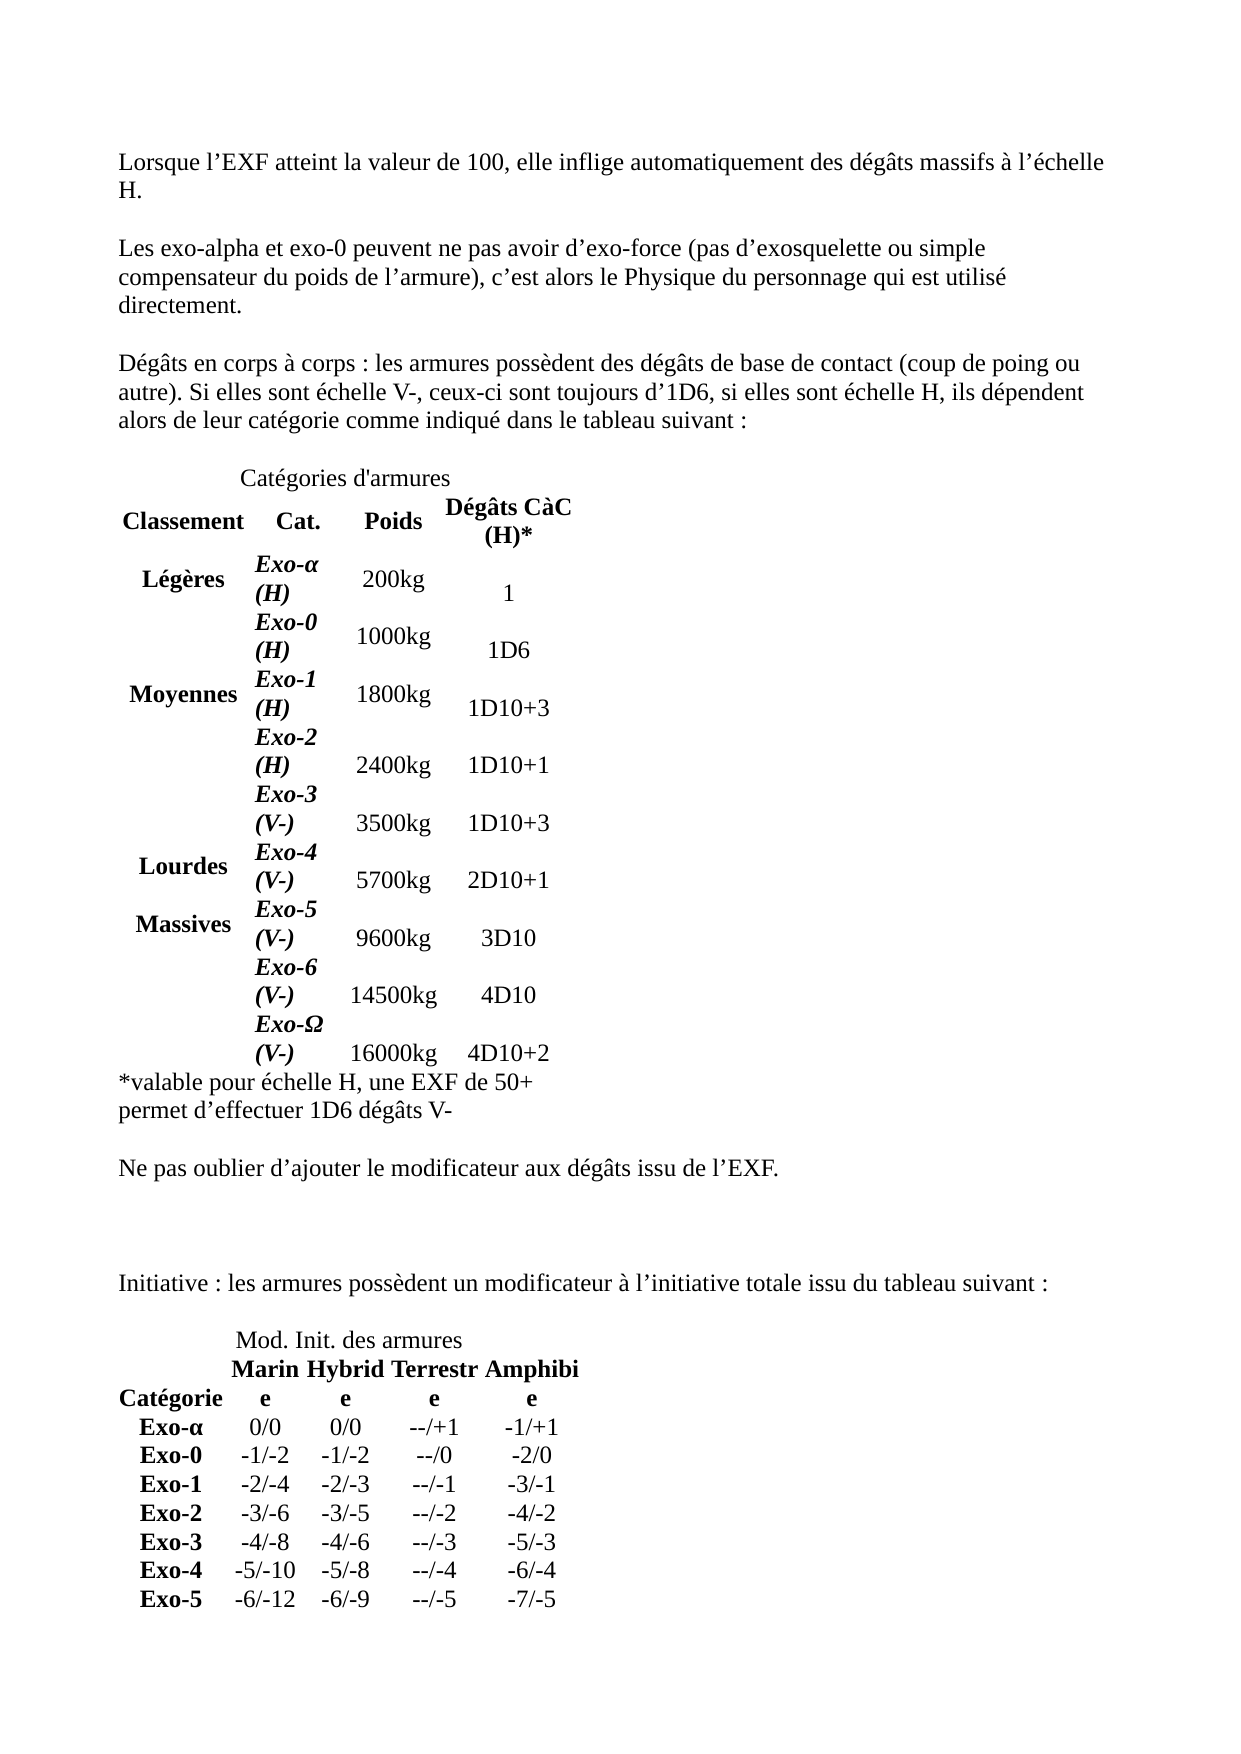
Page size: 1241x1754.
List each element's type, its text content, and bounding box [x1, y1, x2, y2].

table_cell Amphibie [481, 1354, 583, 1412]
table_cell -1/+1 [481, 1412, 583, 1441]
table_cell [115, 607, 251, 664]
table_cell [115, 779, 251, 837]
table_cell --/-1 [388, 1469, 481, 1498]
table_cell 1000kg [345, 607, 442, 664]
table_cell Moyennes [115, 664, 251, 722]
table_cell -1/-2 [227, 1441, 303, 1469]
table_cell Cat. [251, 492, 345, 549]
table_cell --/-3 [388, 1527, 481, 1556]
table_cell 0/0 [227, 1412, 303, 1441]
table_cell Exo-1 (H) [251, 664, 345, 722]
text Lorsque l’EXF atteint la valeur de 100, elle inflige automatiquement des dégâts massifs à l’échelle H. [118, 147, 1122, 204]
table_cell --/+1 [388, 1412, 481, 1441]
table_cell Exo-4 [115, 1556, 227, 1584]
table_cell Exo-4 (V-) [251, 837, 345, 894]
table_cell Exo-2 (H) [251, 722, 345, 779]
table_cell -5/-10 [227, 1556, 303, 1584]
table_cell -6/-12 [227, 1584, 303, 1613]
table_cell -2/0 [481, 1441, 583, 1469]
table_cell --/-4 [388, 1556, 481, 1584]
table_cell Exo-0 (H) [251, 607, 345, 664]
table_cell 4D10 [442, 952, 575, 1009]
table_cell 5700kg [345, 837, 442, 894]
table_cell Exo-6 (V-) [251, 952, 345, 1009]
table_cell 2400kg [345, 722, 442, 779]
table_cell Exo-5 (V-) [251, 894, 345, 952]
table_cell Massives [115, 894, 251, 952]
table_cell -4/-8 [227, 1527, 303, 1556]
table_cell [115, 1009, 251, 1067]
table_cell 9600kg [345, 894, 442, 952]
table_cell Classement [115, 492, 251, 549]
table_cell 1D10+3 [442, 779, 575, 837]
text Initiative : les armures possèdent un modificateur à l’initiative totale issu du tableau suivant : [118, 1268, 1122, 1297]
table_cell Lourdes [115, 837, 251, 894]
text Les exo-alpha et exo-0 peuvent ne pas avoir d’exo-force (pas d’exosquelette ou simple compensateur du poids de l’armure), c’est alors le Physique du personnage qui est utilisé directement. [118, 233, 1122, 319]
table_cell 1D6 [442, 607, 575, 664]
table_cell -3/-1 [481, 1469, 583, 1498]
table_cell Exo-α [115, 1412, 227, 1441]
table_cell 4D10+2 [442, 1009, 575, 1067]
table_cell -1/-2 [304, 1441, 388, 1469]
table_cell 3D10 [442, 894, 575, 952]
table_cell -2/-3 [304, 1469, 388, 1498]
table_cell 3500kg [345, 779, 442, 837]
table_cell Terrestre [388, 1354, 481, 1412]
table_cell --/-5 [388, 1584, 481, 1613]
table_cell 1800kg [345, 664, 442, 722]
text Ne pas oublier d’ajouter le modificateur aux dégâts issu de l’EXF. [118, 1153, 1122, 1182]
table_cell 1D10+1 [442, 722, 575, 779]
table_cell -5/-3 [481, 1527, 583, 1556]
table_cell [115, 952, 251, 1009]
table_cell -4/-2 [481, 1498, 583, 1527]
table_cell Dégâts CàC (H)* [442, 492, 575, 549]
table_header Catégories d'armures [115, 463, 575, 492]
table_cell Exo-2 [115, 1498, 227, 1527]
table_cell 1 [442, 549, 575, 607]
table_cell Exo-Ω (V-) [251, 1009, 345, 1067]
table_cell 14500kg [345, 952, 442, 1009]
table_cell -6/-9 [304, 1584, 388, 1613]
table_cell Poids [345, 492, 442, 549]
table_cell 0/0 [304, 1412, 388, 1441]
table_cell [115, 722, 251, 779]
table_cell --/0 [388, 1441, 481, 1469]
table_cell -2/-4 [227, 1469, 303, 1498]
table_cell 200kg [345, 549, 442, 607]
table_cell *valable pour échelle H, une EXF de 50+ permet d’effectuer 1D6 dégâts V- [115, 1067, 575, 1124]
text Dégâts en corps à corps : les armures possèdent des dégâts de base de contact (coup de poing ou autre). Si elles sont échelle V-, ceux-ci sont toujours d’1D6, si elles sont échelle H, ils dépendent alors de leur catégorie comme indiqué dans le tableau suivant : [118, 348, 1122, 434]
table_cell Exo-0 [115, 1441, 227, 1469]
table_cell Exo-3 [115, 1527, 227, 1556]
table_cell Exo-α (H) [251, 549, 345, 607]
table_cell -6/-4 [481, 1556, 583, 1584]
table_cell Marine [227, 1354, 303, 1412]
table_cell 2D10+1 [442, 837, 575, 894]
table_cell Catégorie [115, 1354, 227, 1412]
table_cell Exo-1 [115, 1469, 227, 1498]
table_cell -3/-5 [304, 1498, 388, 1527]
table_cell -3/-6 [227, 1498, 303, 1527]
table_cell --/-2 [388, 1498, 481, 1527]
table_cell Exo-5 [115, 1584, 227, 1613]
table_cell Exo-3 (V-) [251, 779, 345, 837]
table_cell Légères [115, 549, 251, 607]
table_cell 16000kg [345, 1009, 442, 1067]
table_cell -7/-5 [481, 1584, 583, 1613]
table_cell 1D10+3 [442, 664, 575, 722]
table_header Mod. Init. des armures [115, 1326, 583, 1354]
table_cell Hybride [304, 1354, 388, 1412]
table_cell -5/-8 [304, 1556, 388, 1584]
table_cell -4/-6 [304, 1527, 388, 1556]
